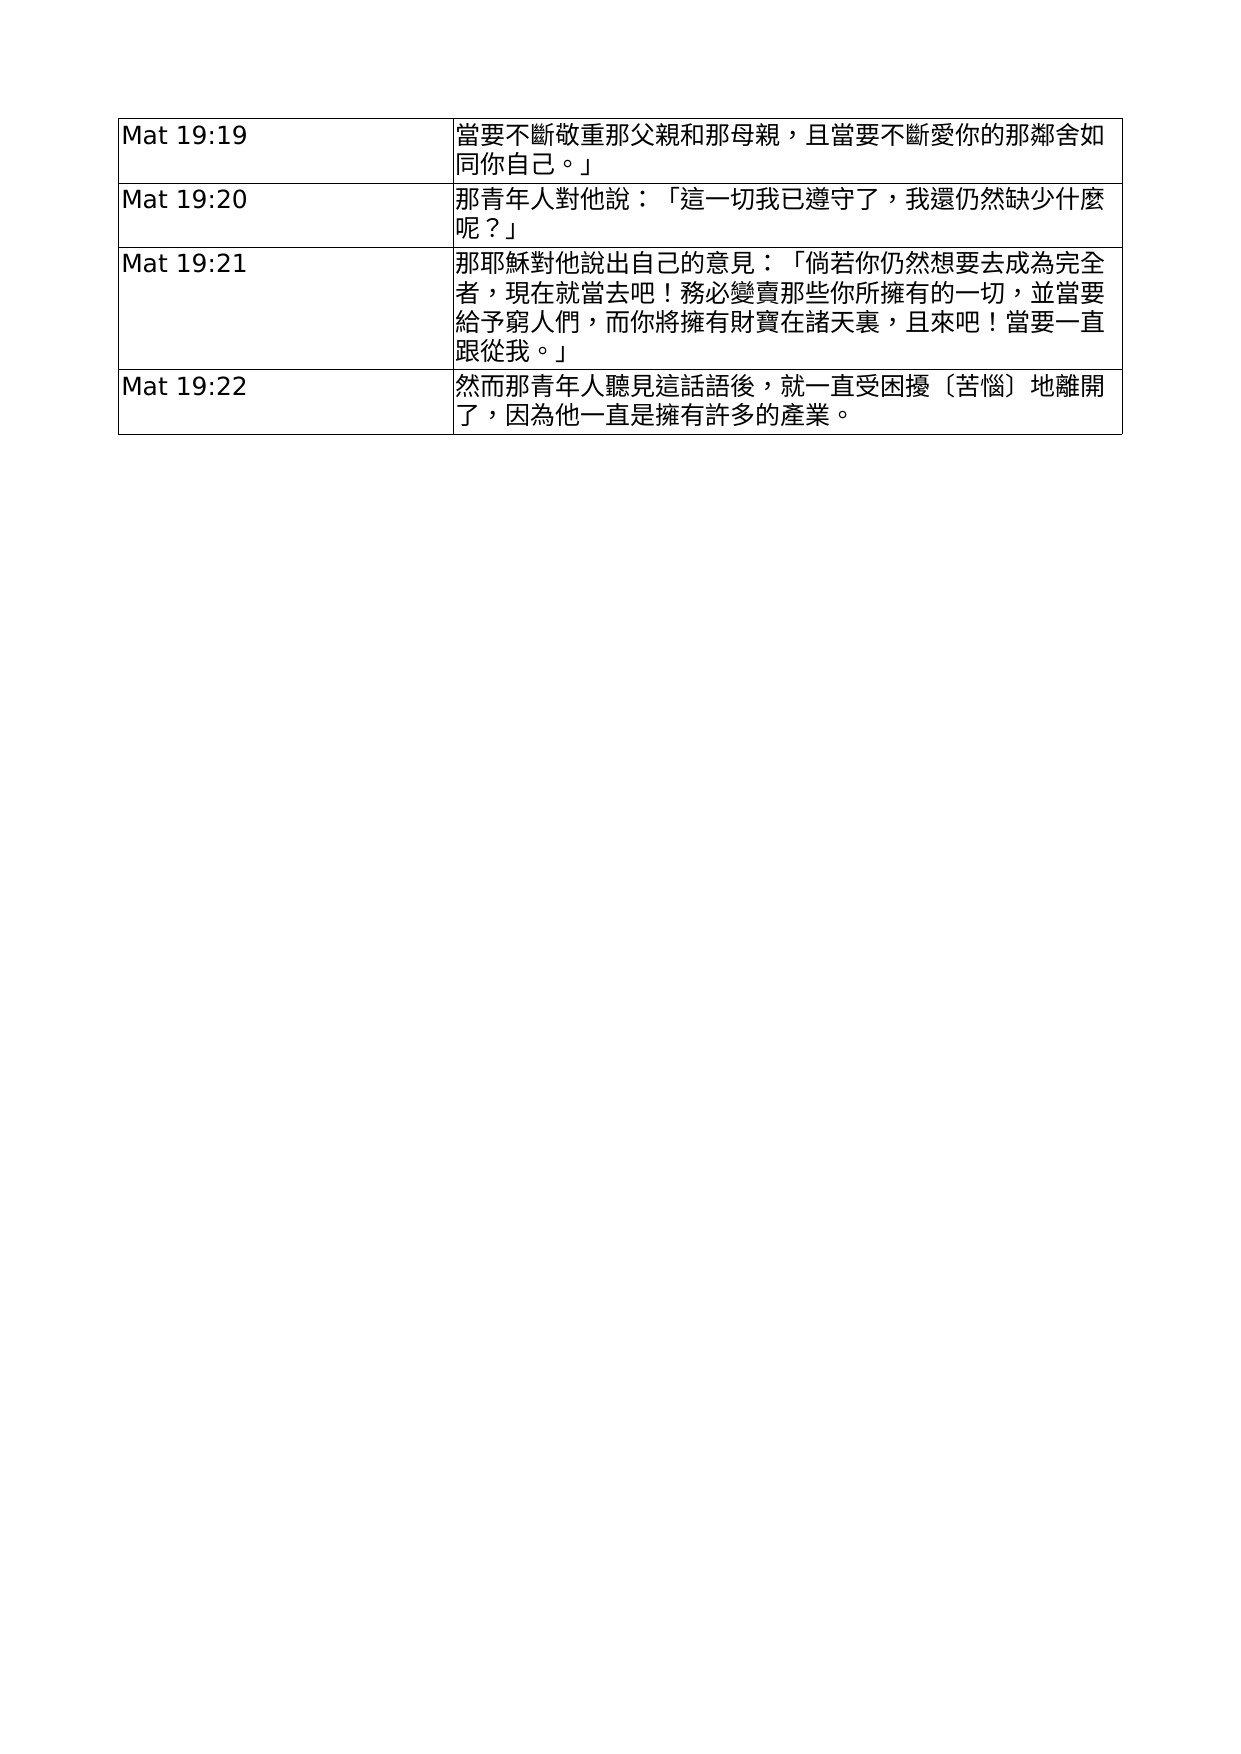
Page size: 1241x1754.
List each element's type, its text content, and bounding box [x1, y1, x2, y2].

table_cell 那青年人對他說：「這一切我已遵守了，我還仍然缺少什麼呢？」 [454, 184, 1122, 247]
table_cell Mat 19:21 [119, 248, 453, 369]
table_cell 當要不斷敬重那父親和那母親，且當要不斷愛你的那鄰舍如同你自己。」 [454, 119, 1122, 182]
table_cell 然而那青年人聽見這話語後，就一直受困擾〔苦惱〕地離開了，因為他一直是擁有許多的產業。 [454, 370, 1122, 433]
table_cell Mat 19:20 [119, 184, 453, 247]
table_cell Mat 19:19 [119, 119, 453, 182]
table_cell 那耶穌對他說出自己的意見：「倘若你仍然想要去成為完全者，現在就當去吧！務必變賣那些你所擁有的一切，並當要給予窮人們，而你將擁有財寶在諸天裏，且來吧！當要一直跟從我。」 [454, 248, 1122, 369]
table_cell Mat 19:22 [119, 370, 453, 433]
